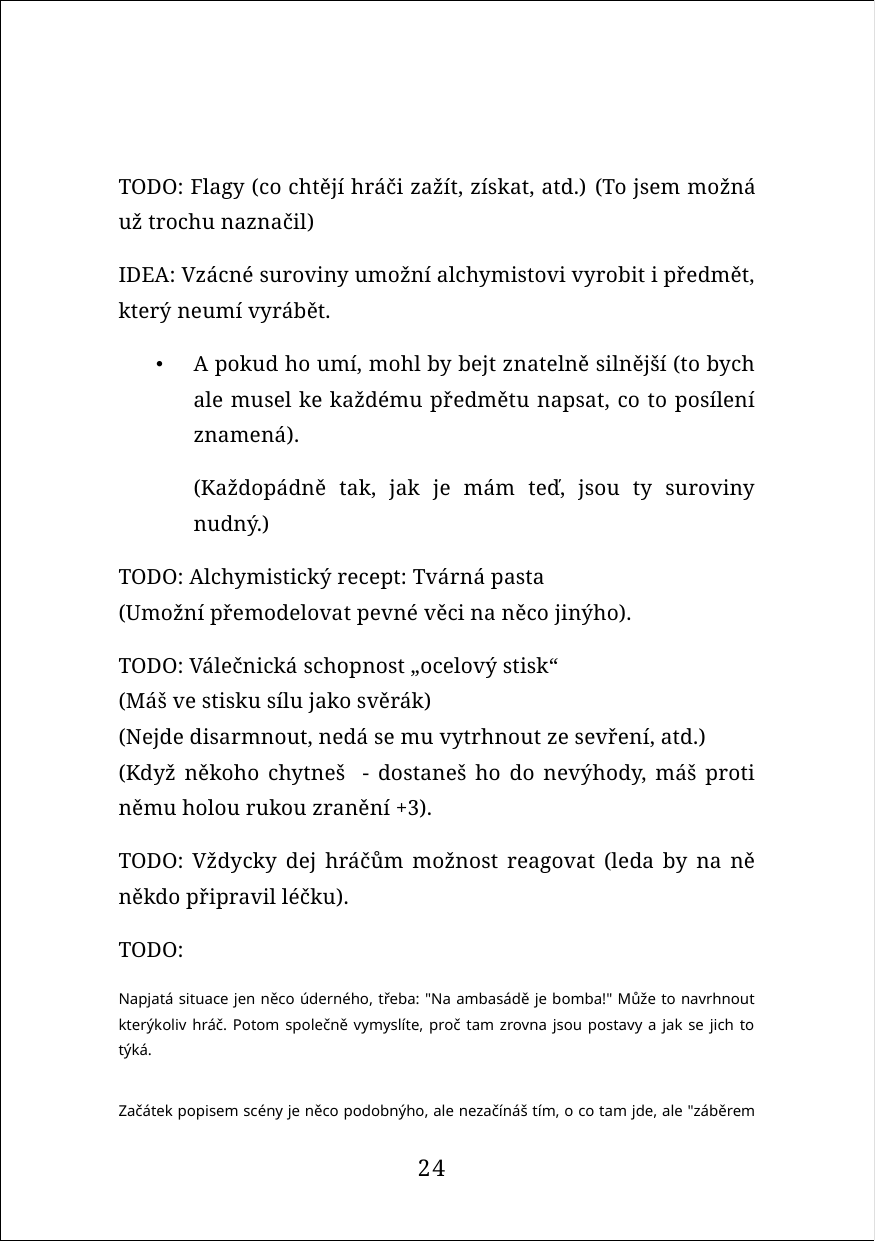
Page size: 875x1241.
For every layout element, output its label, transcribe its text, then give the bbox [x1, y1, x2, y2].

text TODO: Flagy (co chtějí hráči zažít, získat, atd.) (To jsem možná už trochu naznačil) [118, 172, 756, 236]
text TODO: Alchymistický recept: Tvárná pasta (Umožní přemodelovat pevné věci na něco jinýho). [118, 562, 756, 626]
list A pokud ho umí, mohl by bejt znatelně silnější (to bych ale musel ke každému předmětu napsat, co to posílení znamená). [156, 349, 756, 449]
text TODO: Vždycky dej hráčům možnost reagovat (leda by na ně někdo připravil léčku). [118, 846, 756, 910]
text Napjatá situace jen něco úderného, třeba: "Na ambasádě je bomba!" Může to navrhnout kterýkoliv hráč. Potom společně vymyslíte, proč tam zrovna jsou postavy a jak se jich to týká. Začátek popisem scény je něco podobnýho, ale nezačínáš tím, o co tam jde, ale "záběrem [118, 988, 756, 1121]
text IDEA: Vzácné suroviny umožní alchymistovi vyrobit i předmět, který neumí vyrábět. [118, 261, 756, 324]
text TODO: [118, 935, 756, 963]
list (Každopádně tak, jak je mám teď, jsou ty suroviny nudný.) [156, 473, 756, 537]
text TODO: Válečnická schopnost „ocelový stisk“ (Máš ve stisku sílu jako svěrák) (Nejde disarmnout, nedá se mu vytrhnout ze sevření, atd.) (Když někoho chytneš - dostaneš ho do nevýhody, máš proti němu holou rukou zranění +3). [118, 651, 756, 822]
